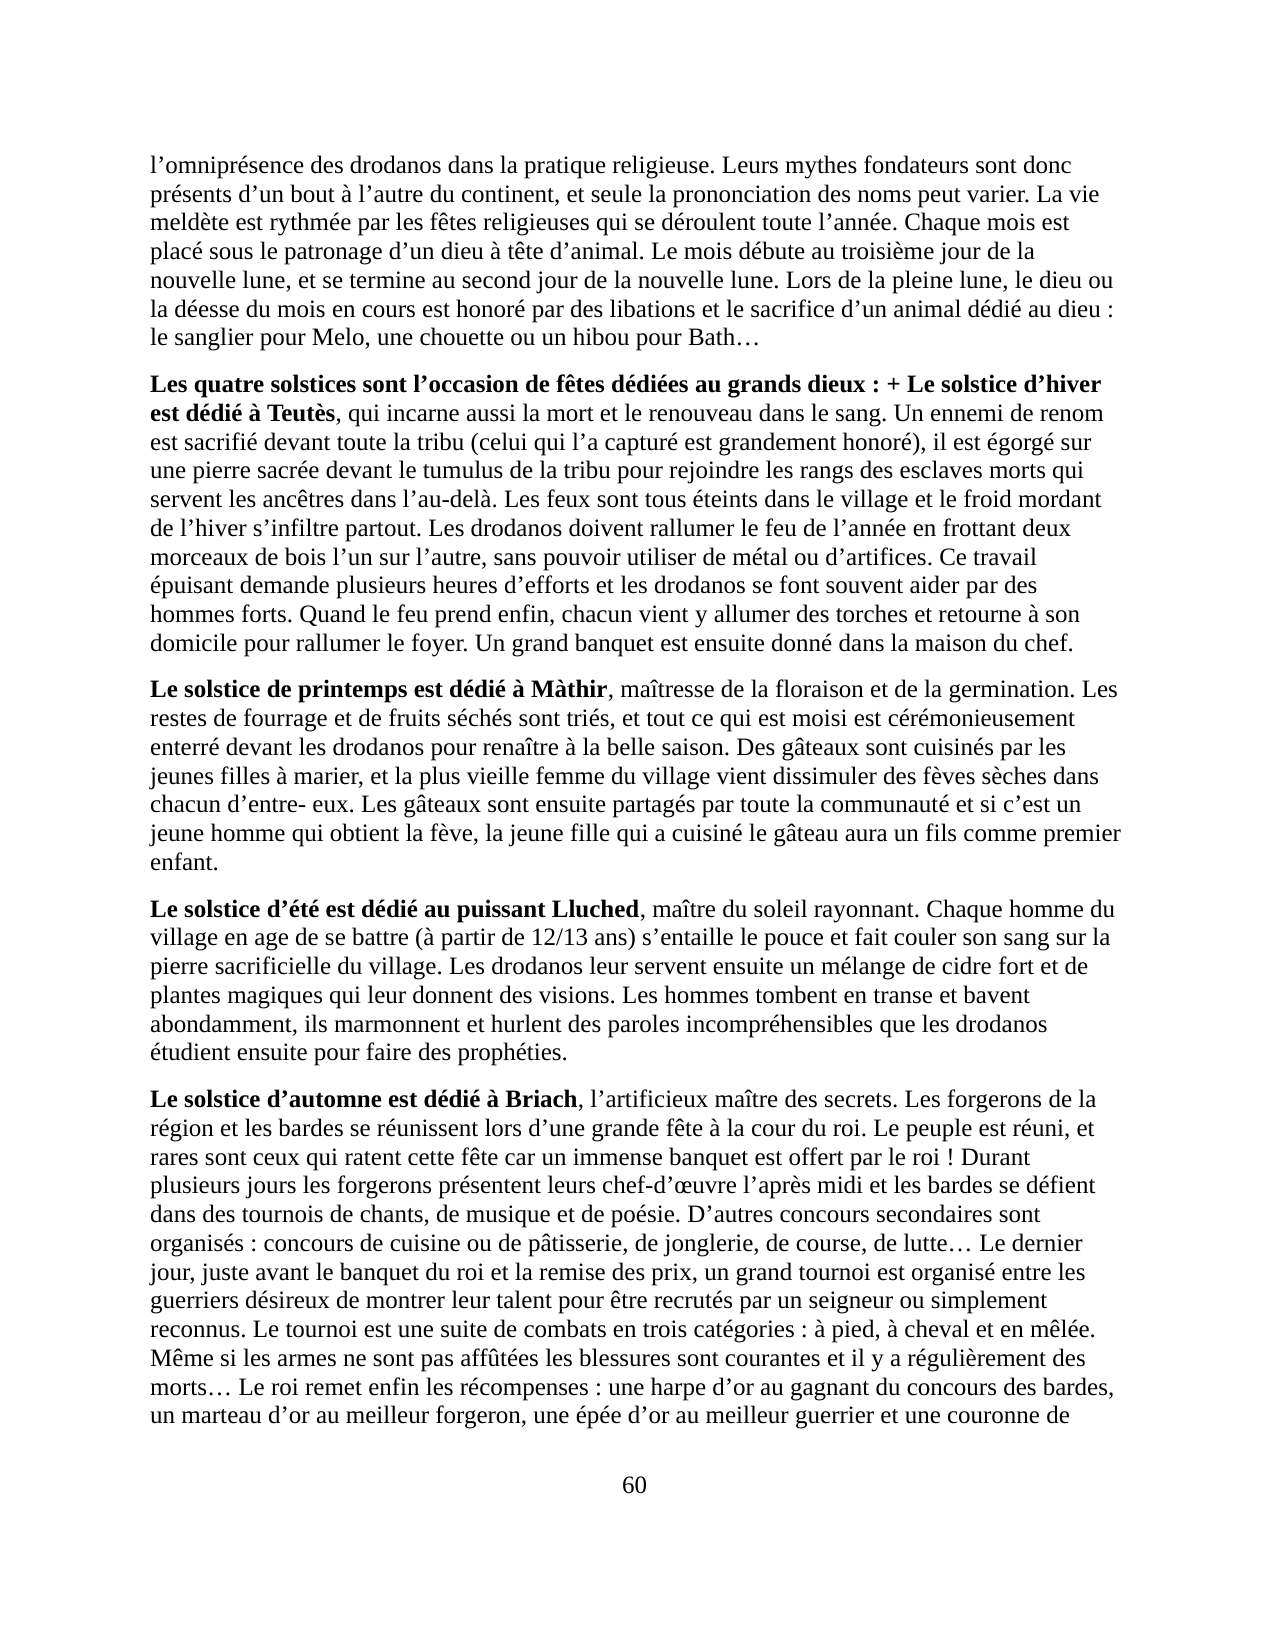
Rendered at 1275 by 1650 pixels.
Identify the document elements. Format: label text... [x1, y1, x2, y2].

text Le solstice d’automne est dédié à Briach, l’artificieux maître des secrets. Les forgerons de la région et les bardes se réunissent lors d’une grande fête à la cour du roi. Le peuple est réuni, et rares sont ceux qui ratent cette fête car un immense banquet est offert par le roi ! Durant plusieurs jours les forgerons présentent leurs chef-d’œuvre l’après midi et les bardes se défient dans des tournois de chants, de musique et de poésie. D’autres concours secondaires sont organisés : concours de cuisine ou de pâtisserie, de jonglerie, de course, de lutte…​ Le dernier jour, juste avant le banquet du roi et la remise des prix, un grand tournoi est organisé entre les guerriers désireux de montrer leur talent pour être recrutés par un seigneur ou simplement reconnus. Le tournoi est une suite de combats en trois catégories : à pied, à cheval et en mêlée. Même si les armes ne sont pas affûtées les blessures sont courantes et il y a régulièrement des morts…​ Le roi remet enfin les récompenses : une harpe d’or au gagnant du concours des bardes, un marteau d’or au meilleur forgeron, une épée d’or au meilleur guerrier et une couronne de [150, 1084, 1125, 1429]
text Les quatre solstices sont l’occasion de fêtes dédiées au grands dieux : + Le solstice d’hiver est dédié à Teutès, qui incarne aussi la mort et le renouveau dans le sang. Un ennemi de renom est sacrifié devant toute la tribu (celui qui l’a capturé est grandement honoré), il est égorgé sur une pierre sacrée devant le tumulus de la tribu pour rejoindre les rangs des esclaves morts qui servent les ancêtres dans l’au-delà. Les feux sont tous éteints dans le village et le froid mordant de l’hiver s’infiltre partout. Les drodanos doivent rallumer le feu de l’année en frottant deux morceaux de bois l’un sur l’autre, sans pouvoir utiliser de métal ou d’artifices. Ce travail épuisant demande plusieurs heures d’efforts et les drodanos se font souvent aider par des hommes forts. Quand le feu prend enfin, chacun vient y allumer des torches et retourne à son domicile pour rallumer le foyer. Un grand banquet est ensuite donné dans la maison du chef. [150, 369, 1125, 657]
text Le solstice de printemps est dédié à Màthir, maîtresse de la floraison et de la germination. Les restes de fourrage et de fruits séchés sont triés, et tout ce qui est moisi est cérémonieusement enterré devant les drodanos pour renaître à la belle saison. Des gâteaux sont cuisinés par les jeunes filles à marier, et la plus vieille femme du village vient dissimuler des fèves sèches dans chacun d’entre- eux. Les gâteaux sont ensuite partagés par toute la communauté et si c’est un jeune homme qui obtient la fève, la jeune fille qui a cuisiné le gâteau aura un fils comme premier enfant. [150, 674, 1125, 876]
text l’omniprésence des drodanos dans la pratique religieuse. Leurs mythes fondateurs sont donc présents d’un bout à l’autre du continent, et seule la prononciation des noms peut varier. La vie meldète est rythmée par les fêtes religieuses qui se déroulent toute l’année. Chaque mois est placé sous le patronage d’un dieu à tête d’animal. Le mois débute au troisième jour de la nouvelle lune, et se termine au second jour de la nouvelle lune. Lors de la pleine lune, le dieu ou la déesse du mois en cours est honoré par des libations et le sacrifice d’un animal dédié au dieu : le sanglier pour Melo, une chouette ou un hibou pour Bath…​ [150, 150, 1125, 351]
text Le solstice d’été est dédié au puissant Lluched, maître du soleil rayonnant. Chaque homme du village en age de se battre (à partir de 12/13 ans) s’entaille le pouce et fait couler son sang sur la pierre sacrificielle du village. Les drodanos leur servent ensuite un mélange de cidre fort et de plantes magiques qui leur donnent des visions. Les hommes tombent en transe et bavent abondamment, ils marmonnent et hurlent des paroles incompréhensibles que les drodanos étudient ensuite pour faire des prophéties. [150, 894, 1125, 1066]
